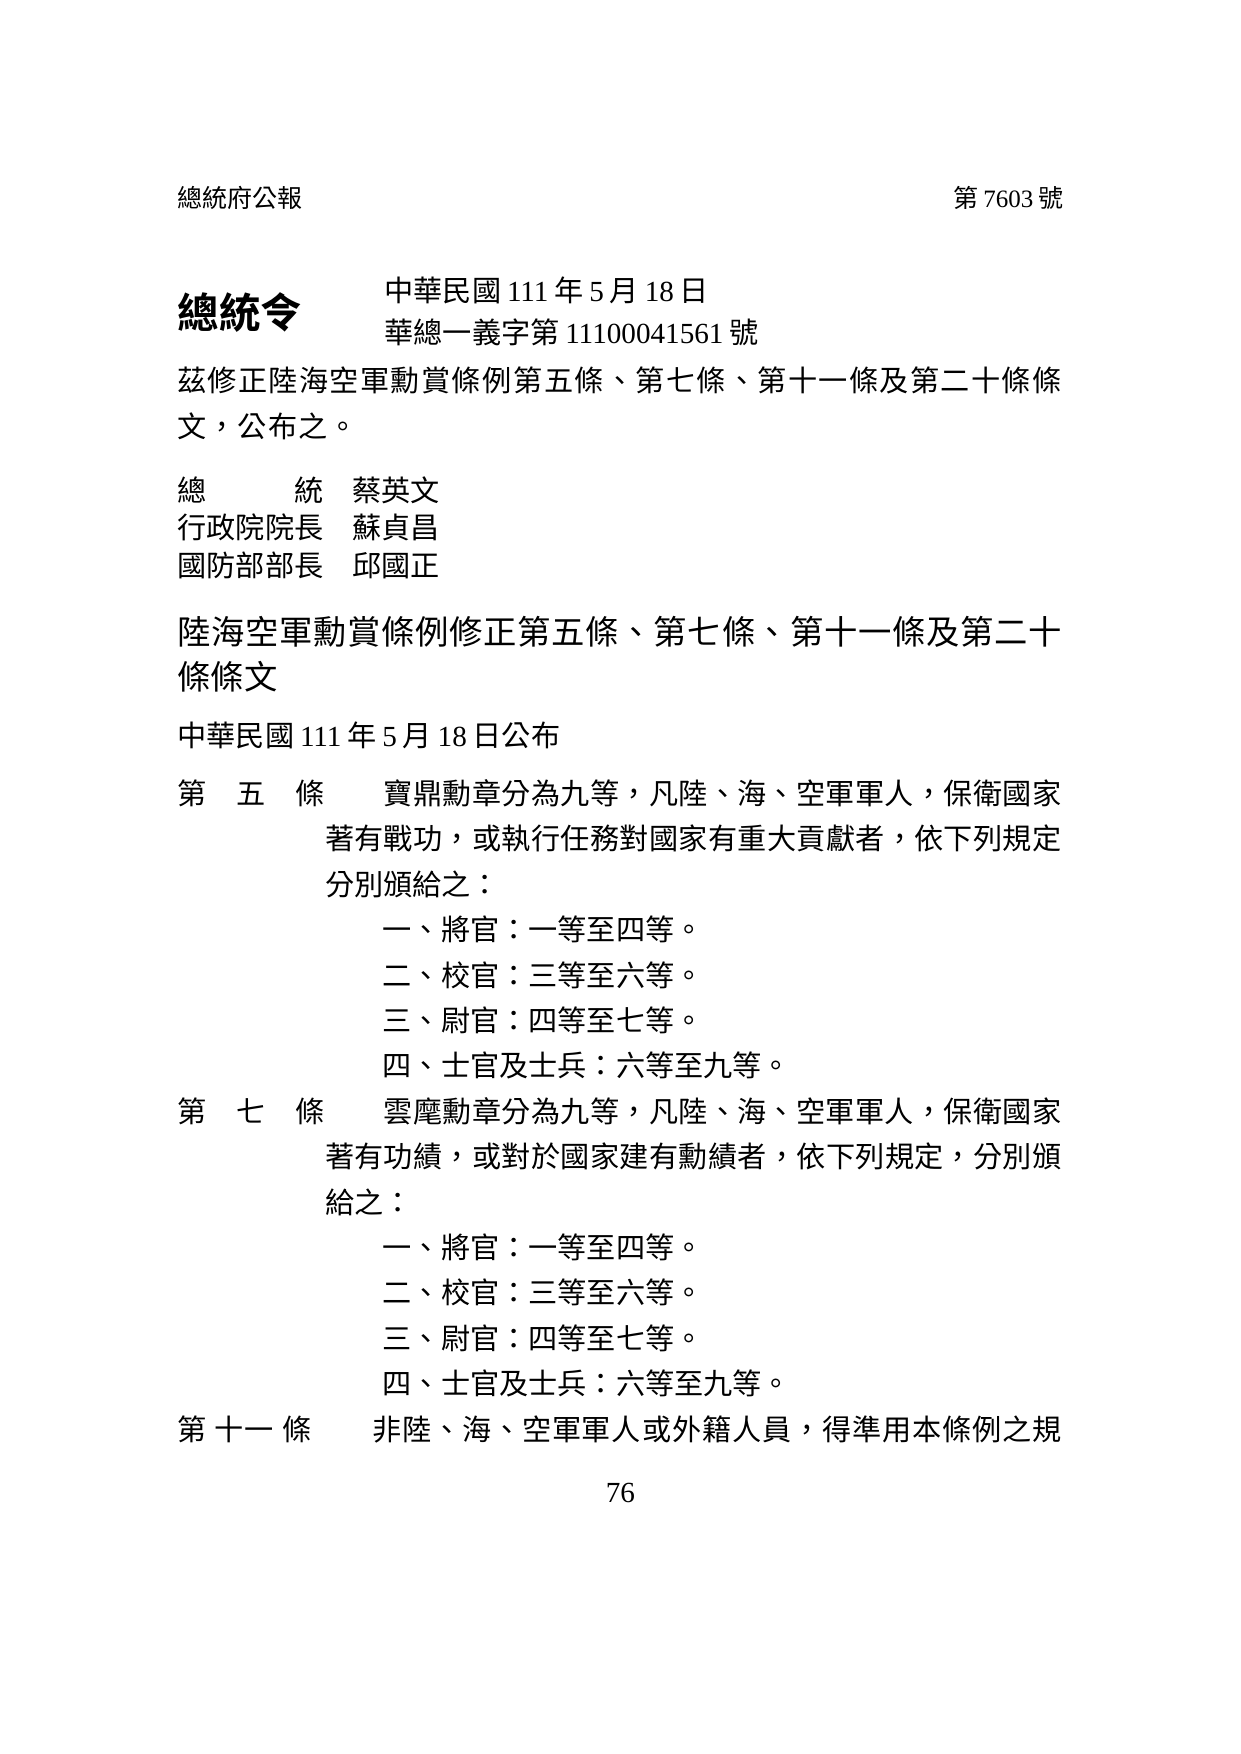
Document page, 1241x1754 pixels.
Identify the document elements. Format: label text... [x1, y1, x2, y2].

table_header 總統令 [174, 266, 381, 354]
table_header 中華民國111年5月18日 華總一義字第11100041561號 [381, 266, 877, 354]
text 第 十一 條 非陸、海、空軍軍人或外籍人員，得準用本條例之規 [177, 1404, 1063, 1449]
text 第 七 條 雲麾勳章分為九等，凡陸、海、空軍軍人，保衛國家著有功績，或對於國家建有勳績者，依下列規定，分別頒給之： [177, 1086, 1063, 1222]
text 四、 士官及士兵：六等至九等。 [382, 1358, 1063, 1404]
text 四、 士官及士兵：六等至九等。 [382, 1041, 1063, 1086]
text 二、 校官：三等至六等。 [382, 950, 1063, 995]
text 二、 校官：三等至六等。 [382, 1268, 1063, 1313]
text 總 統 蔡英文 行政院院長 蘇貞昌 國防部部長 邱國正 [177, 471, 1063, 584]
text 一、 將官：一等至四等。 [382, 1222, 1063, 1268]
text 三、 尉官：四等至七等。 [382, 995, 1063, 1041]
text 三、 尉官：四等至七等。 [382, 1313, 1063, 1358]
text 茲修正陸海空軍勳賞條例第五條、第七條、第十一條及第二十條條文，公布之。 [177, 354, 1063, 446]
text 中華民國111年5月18日公布 [177, 711, 1063, 756]
text 一、 將官：一等至四等。 [382, 904, 1063, 950]
text 第 五 條 寶鼎勳章分為九等，凡陸、海、空軍軍人，保衛國家著有戰功，或執行任務對國家有重大貢獻者，依下列規定，分別頒給之： [177, 768, 1063, 904]
text 陸海空軍勳賞條例修正第五條、第七條、第十一條及第二十條條文 [177, 609, 1063, 698]
